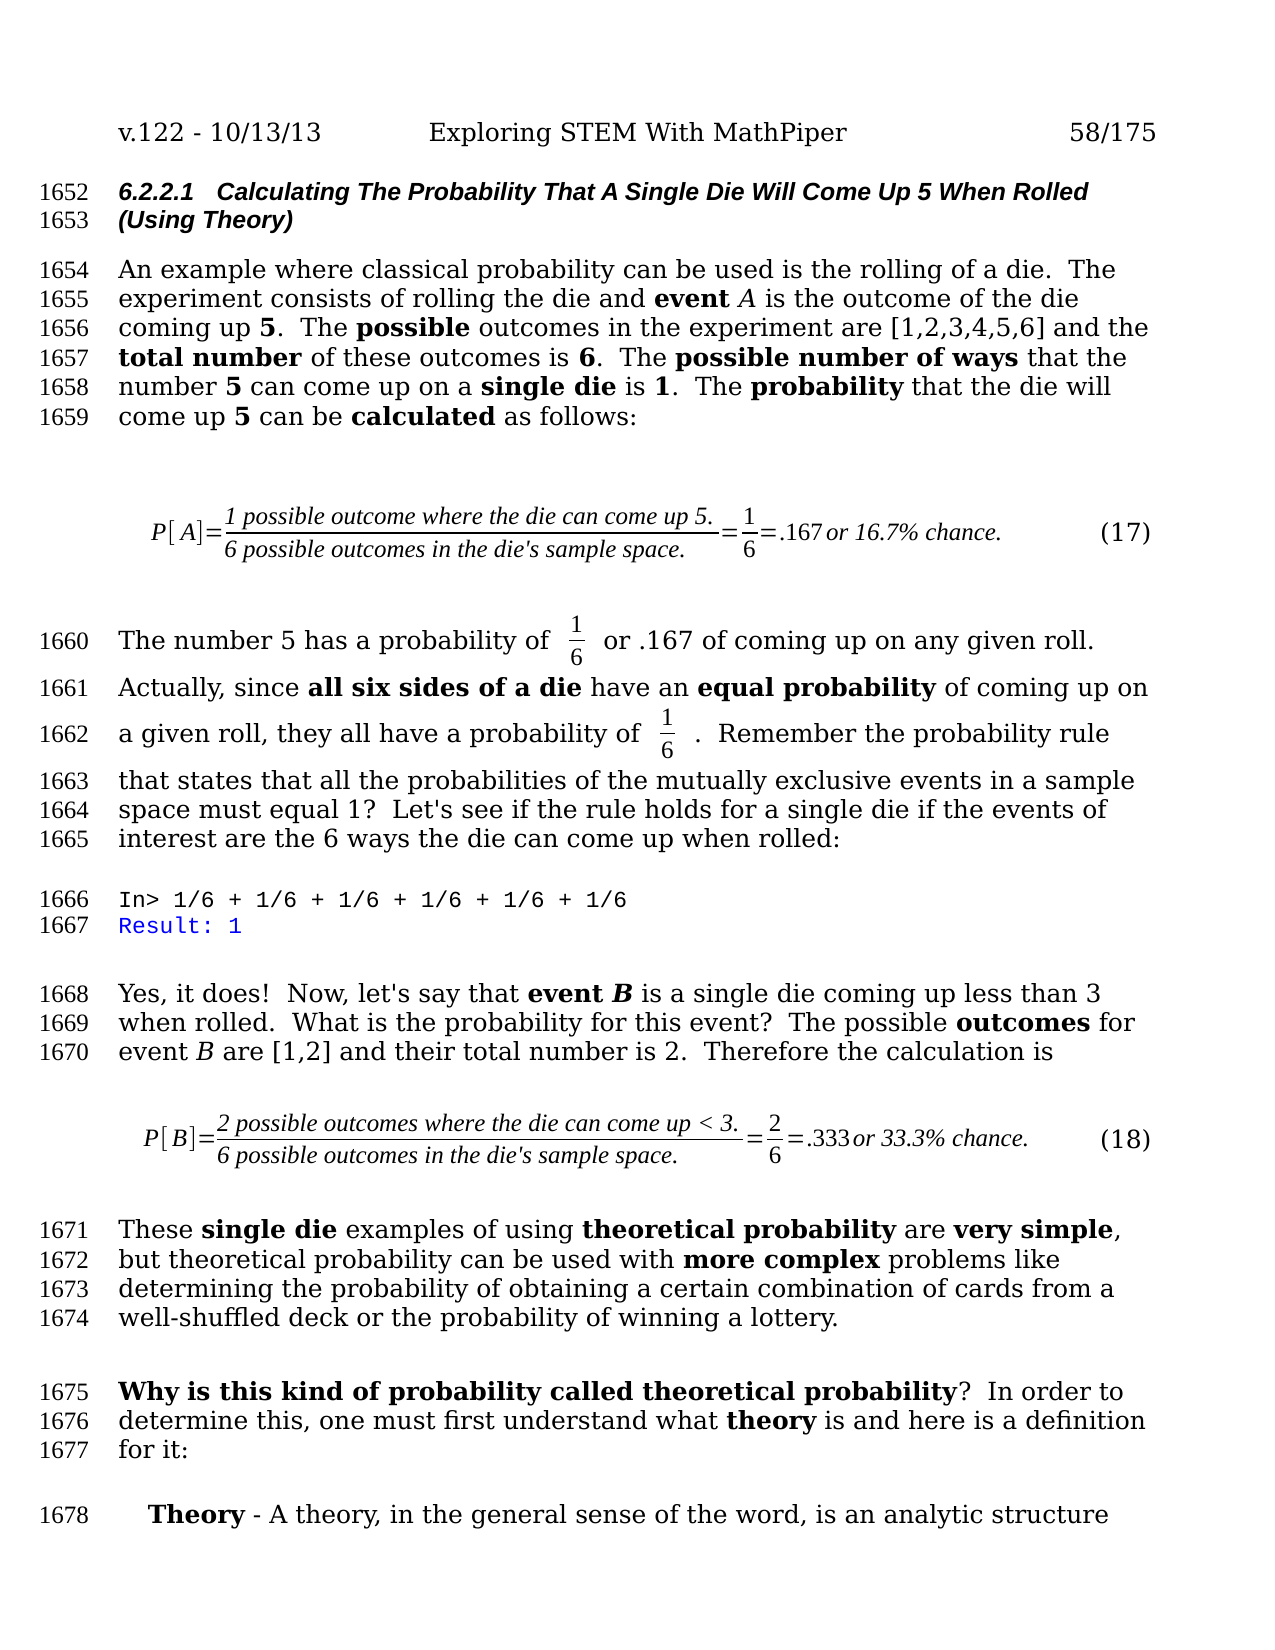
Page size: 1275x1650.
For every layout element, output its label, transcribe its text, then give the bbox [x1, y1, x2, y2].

text Theory - A theory, in the general sense of the word, is an analytic structure [148, 1499, 1157, 1529]
text The number 5 has a probability ofor .167 of coming up on any given roll. Actually, since all six sides of a die have an equal probability of coming up on a given roll, they all have a probability of. Remember the probability rule that states that all the probabilities of the mutually exclusive events in a sample space must equal 1? Let's see if the rule holds for a single die if the events of interest are the 6 ways the die can come up when rolled: [118, 609, 1157, 853]
text Why is this kind of probability called theoretical probability? In order to determine this, one must first understand what theory is and here is a definition for it: [118, 1376, 1157, 1464]
subtitle Calculating The Probability That A Single Die Will Come Up 5 When Rolled (Using Theory) [118, 177, 1157, 234]
table_header [118, 495, 1041, 571]
table_header [118, 1102, 1041, 1177]
text Result: 1 [118, 914, 1157, 940]
table_header (18) [1041, 1102, 1157, 1177]
text In> 1/6 + 1/6 + 1/6 + 1/6 + 1/6 + 1/6 [118, 888, 1157, 914]
text An example where classical probability can be used is the rolling of a die. The experiment consists of rolling the die and event A is the outcome of the die coming up 5. The possible outcomes in the experiment are [1,2,3,4,5,6] and the total number of these outcomes is 6. The possible number of ways that the number 5 can come up on a single die is 1. The probability that the die will come up 5 can be calculated as follows: [118, 255, 1157, 431]
text Yes, it does! Now, let's say that event B is a single die coming up less than 3 when rolled. What is the probability for this event? The possible outcomes for event B are [1,2] and their total number is 2. Therefore the calculation is [118, 978, 1157, 1066]
text These single die examples of using theoretical probability are very simple, but theoretical probability can be used with more complex problems like determining the probability of obtaining a certain combination of cards from a well-shuffled deck or the probability of winning a lottery. [118, 1215, 1157, 1332]
table_header (17) [1041, 495, 1157, 571]
